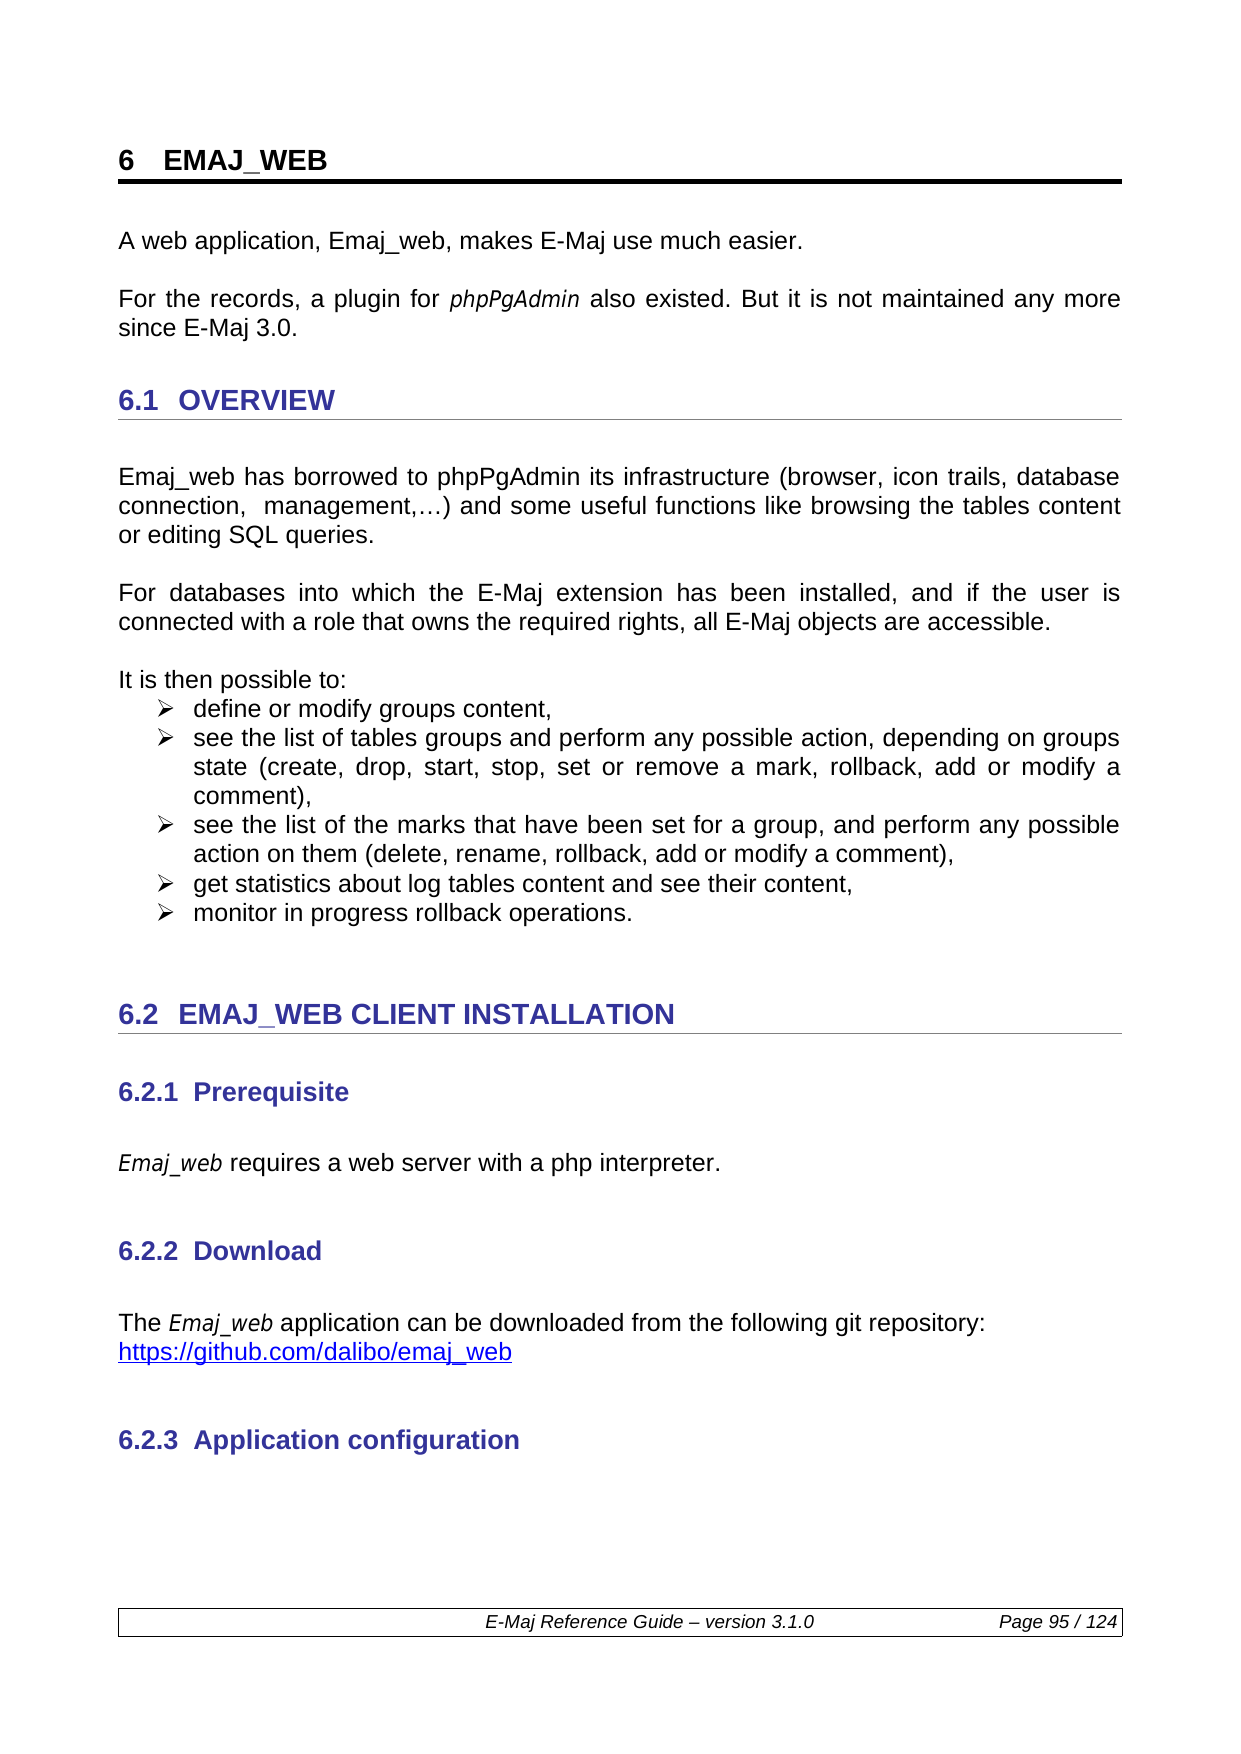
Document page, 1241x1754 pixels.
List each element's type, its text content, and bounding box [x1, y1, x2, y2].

text Emaj_web has borrowed to phpPgAdmin its infrastructure (browser, icon trails, database connection, management,…) and some useful functions like browsing the tables content or editing SQL queries. [118, 462, 1122, 549]
text For the records, a plugin for phpPgAdmin also existed. But it is not maintained any more since E-Maj 3.0. [118, 284, 1122, 342]
list get statistics about log tables content and see their content, [156, 868, 1122, 897]
text Emaj_web requires a web server with a php interpreter. [118, 1148, 1122, 1177]
list see the list of tables groups and perform any possible action, depending on groups state (create, drop, start, stop, set or remove a mark, rollback, add or modify a comment), [156, 723, 1122, 810]
subtitle Emaj_web client installation [118, 997, 1122, 1033]
text https://github.com/dalibo/emaj_web [118, 1337, 1122, 1366]
list see the list of the marks that have been set for a group, and perform any possible action on them (delete, rename, rollback, add or modify a comment), [156, 810, 1122, 868]
subtitle Download [118, 1235, 1122, 1266]
text A web application, Emaj_web, makes E-Maj use much easier. [118, 226, 1122, 254]
subtitle Emaj_web [118, 143, 1122, 179]
subtitle Overview [118, 383, 1122, 419]
subtitle Prerequisite [118, 1075, 1122, 1106]
text For databases into which the E-Maj extension has been installed, and if the user is connected with a role that owns the required rights, all E-Maj objects are accessible. [118, 578, 1122, 636]
list define or modify groups content, [156, 694, 1122, 723]
list monitor in progress rollback operations. [156, 897, 1122, 927]
text It is then possible to: [118, 665, 1122, 694]
subtitle Application configuration [118, 1424, 1122, 1455]
text The Emaj_web application can be downloaded from the following git repository: [118, 1308, 1122, 1337]
